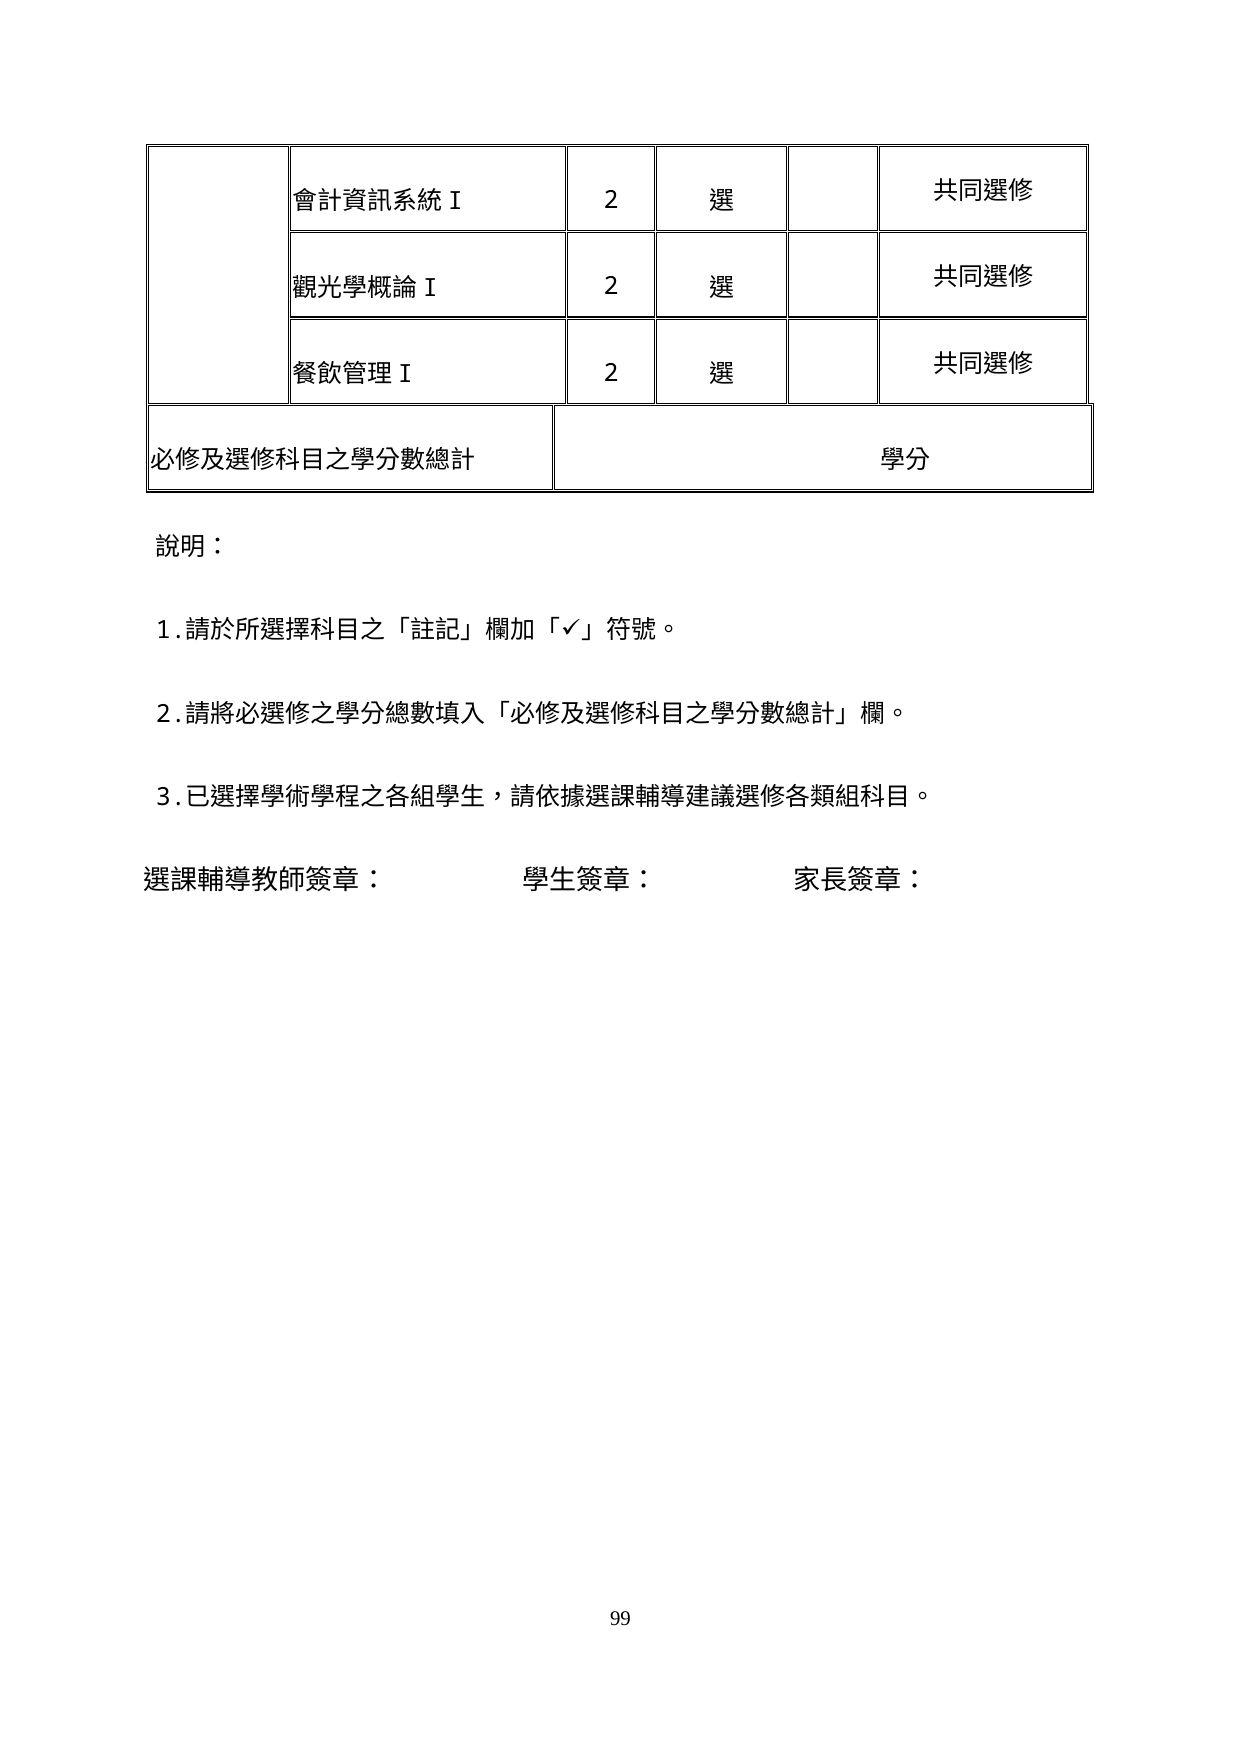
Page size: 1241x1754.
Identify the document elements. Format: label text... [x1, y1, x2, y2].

table_cell 選 [657, 233, 786, 316]
text 1.請於所選擇科目之「註記」欄加「ü」符號。 [118, 586, 1122, 649]
table_cell [149, 147, 288, 403]
table_cell [1089, 316, 1093, 403]
text 選課輔導教師簽章： 學生簽章： 家長簽章： [118, 836, 1122, 899]
table_cell 共同選修 [880, 320, 1086, 403]
table_cell 選 [657, 147, 786, 230]
table_cell [789, 233, 877, 316]
text 說明： [118, 503, 1122, 565]
table_cell 選 [657, 320, 786, 403]
table_cell 2 [568, 147, 654, 230]
table_cell [789, 147, 877, 230]
table_cell 共同選修 [880, 233, 1086, 316]
table_cell [1089, 144, 1093, 230]
text 3.已選擇學術學程之各組學生，請依據選課輔導建議選修各類組科目。 [118, 753, 1122, 815]
table_cell 2 [568, 320, 654, 403]
table_cell 餐飲管理I [291, 320, 565, 403]
table_cell 必修及選修科目之學分數總計 [149, 406, 552, 489]
table_cell 共同選修 [880, 147, 1086, 230]
table_cell [789, 320, 877, 403]
table_cell 學分 [555, 406, 1091, 489]
table_cell 2 [568, 233, 654, 316]
table_cell [1089, 230, 1093, 316]
text 2.請將必選修之學分總數填入「必修及選修科目之學分數總計」欄。 [118, 669, 1122, 732]
table_cell 觀光學概論I [291, 233, 565, 316]
table_cell 會計資訊系統I [291, 147, 565, 230]
